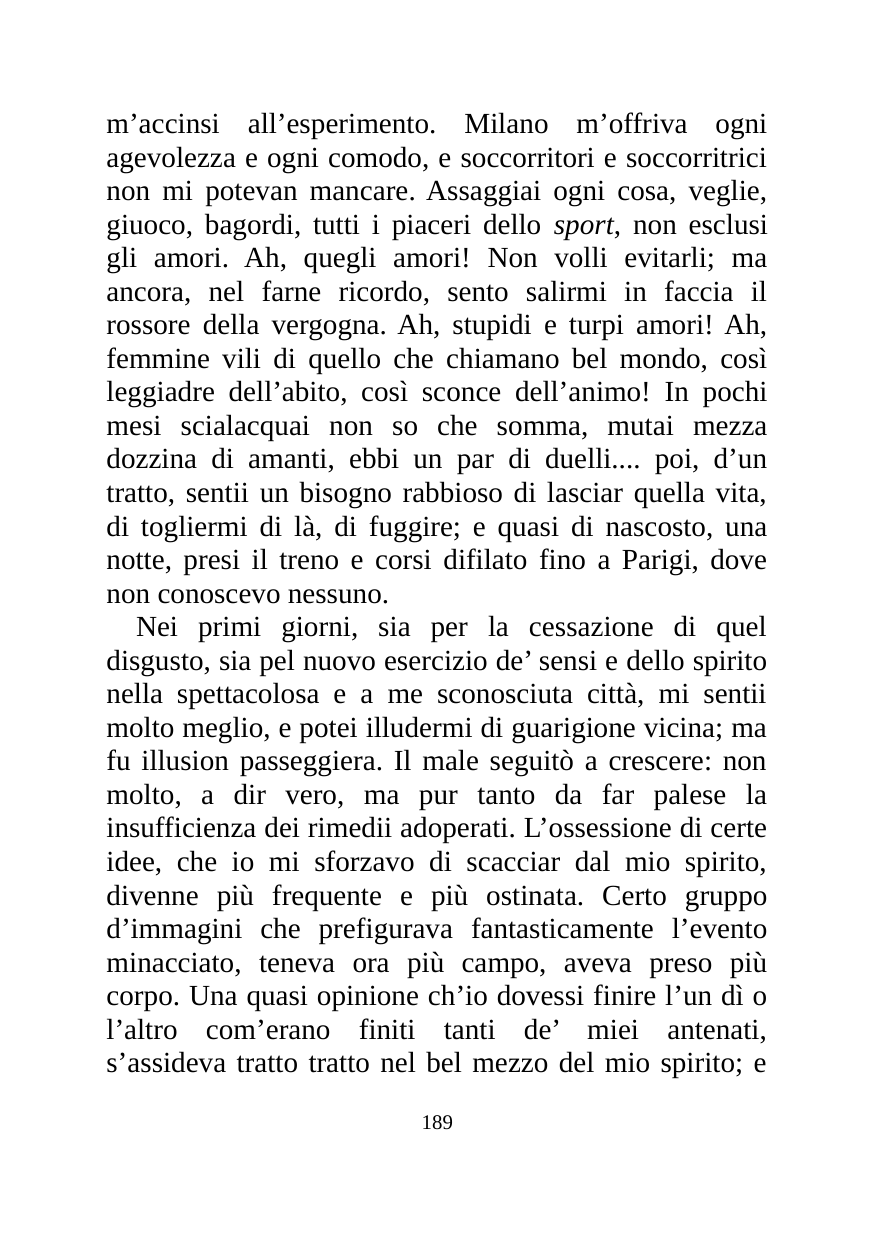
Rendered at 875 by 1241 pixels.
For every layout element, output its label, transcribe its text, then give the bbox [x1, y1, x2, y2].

text m’accinsi all’esperimento. Milano m’offriva ogni agevolezza e ogni comodo, e soccorritori e soccorritrici non mi potevan mancare. Assaggiai ogni cosa, veglie, giuoco, bagordi, tutti i piaceri dello sport, non esclusi gli amori. Ah, quegli amori! Non volli evitarli; ma ancora, nel farne ricordo, sento salirmi in faccia il rossore della vergogna. Ah, stupidi e turpi amori! Ah, femmine vili di quello che chiamano bel mondo, così leggiadre dell’abito, così sconce dell’animo! In pochi mesi scialacquai non so che somma, mutai mezza dozzina di amanti, ebbi un par di duelli.... poi, d’un tratto, sentii un bisogno rabbioso di lasciar quella vita, di togliermi di là, di fuggire; e quasi di nascosto, una notte, presi il treno e corsi difilato fino a Parigi, dove non conoscevo nessuno. [106, 106, 768, 609]
text Nei primi giorni, sia per la cessazione di quel disgusto, sia pel nuovo esercizio de’ sensi e dello spirito nella spettacolosa e a me sconosciuta città, mi sentii molto meglio, e potei illudermi di guarigione vicina; ma fu illusion passeggiera. Il male seguitò a crescere: non molto, a dir vero, ma pur tanto da far palese la insufficienza dei rimedii adoperati. L’ossessione di certe idee, che io mi sforzavo di scacciar dal mio spirito, divenne più frequente e più ostinata. Certo gruppo d’immagini che prefigurava fantasticamente l’evento minacciato, teneva ora più campo, aveva preso più corpo. Una quasi opinione ch’io dovessi finire l’un dì o l’altro com’erano finiti tanti de’ miei antenati, s’assideva tratto tratto nel bel mezzo del mio spirito; e [106, 609, 768, 1079]
